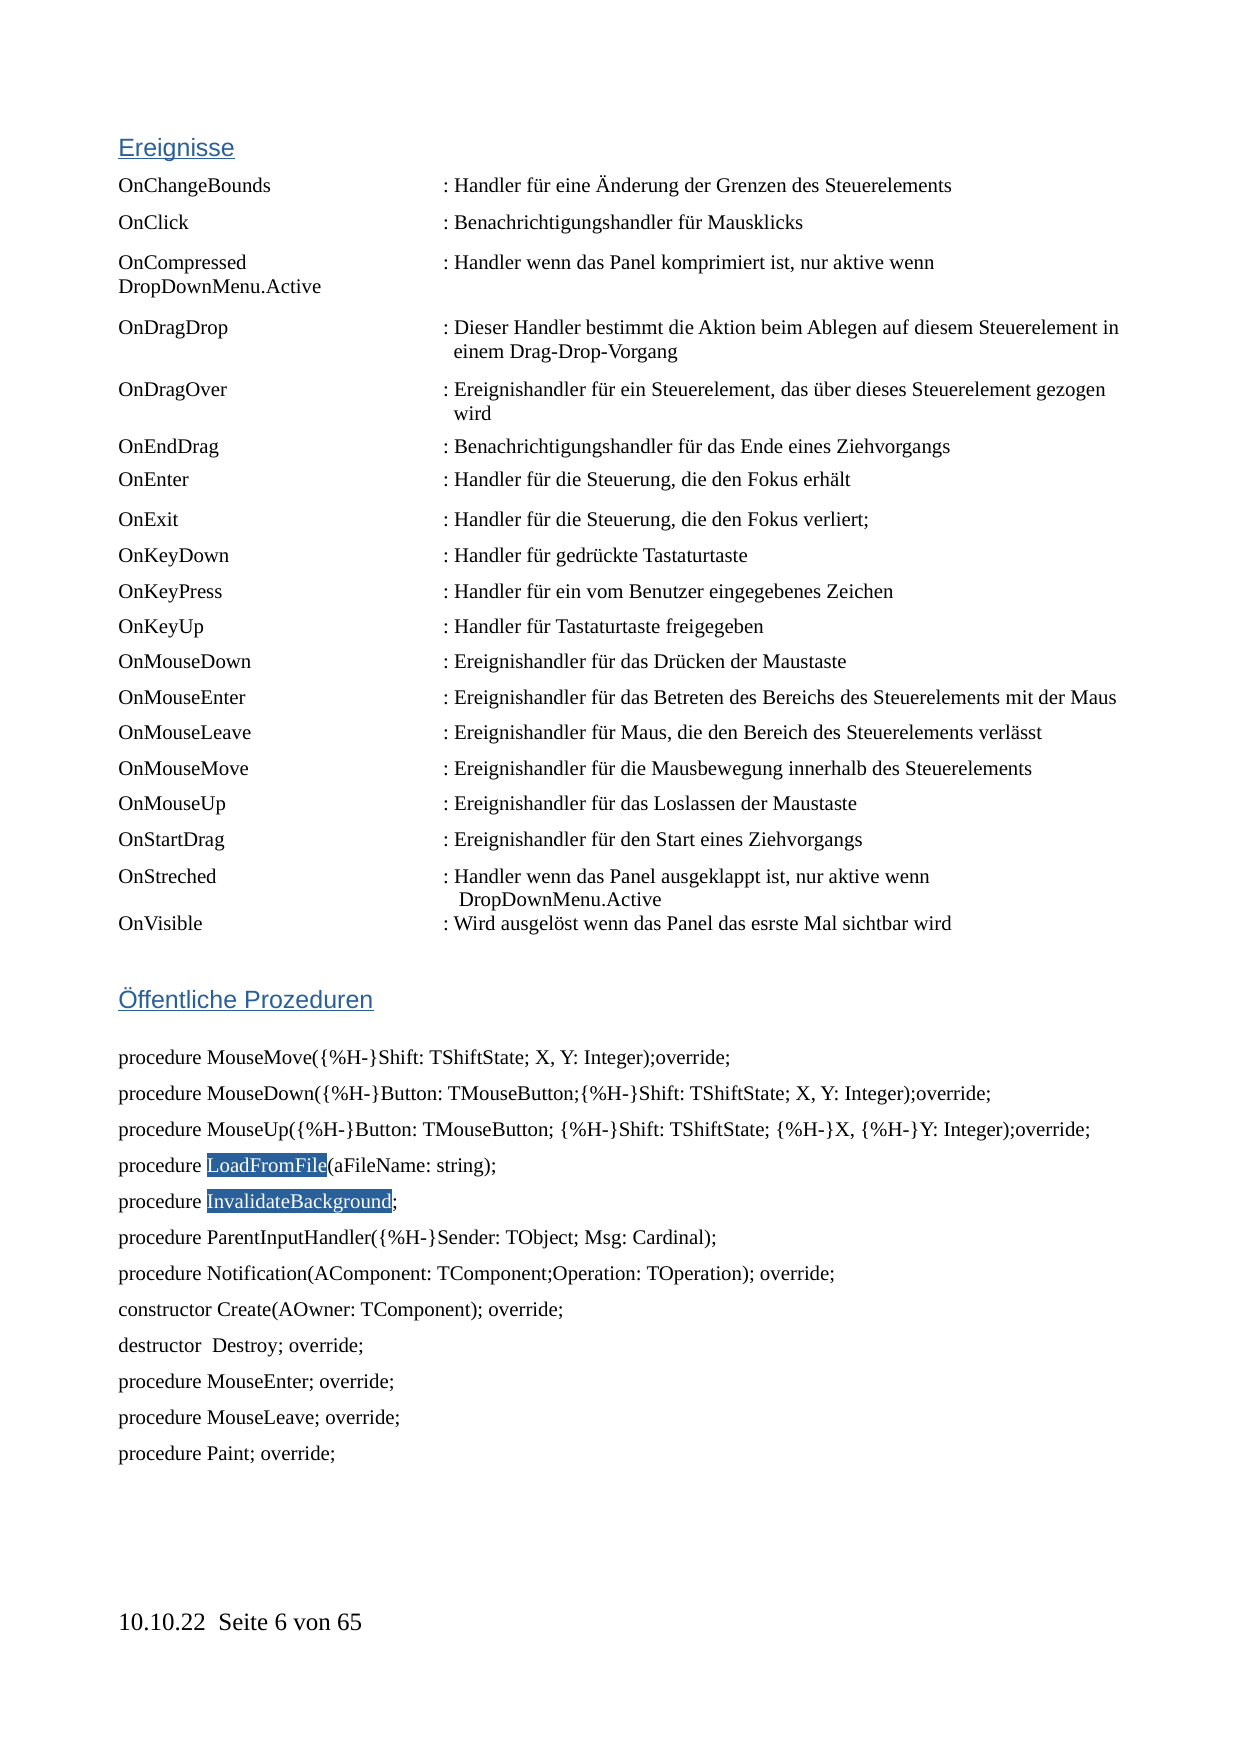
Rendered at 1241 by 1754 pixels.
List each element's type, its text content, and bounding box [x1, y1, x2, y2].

subtitle Ereignisse [118, 133, 1122, 161]
text OnMouseMove : Ereignishandler für die Mausbewegung innerhalb des Steuerelements [118, 761, 1122, 779]
text procedure MouseLeave; override; [118, 1405, 1122, 1429]
text procedure InvalidateBackground; [118, 1189, 1122, 1213]
text OnMouseUp : Ereignishandler für das Loslassen der Maustaste [118, 796, 1122, 814]
text OnDragDrop : Dieser Handler bestimmt die Aktion beim Ablegen auf diesem Steuerelement in einem Drag-Drop-Vorgang [118, 316, 1122, 363]
text OnCompressed : Handler wenn das Panel komprimiert ist, nur aktive wenn DropDownMenu.Active [118, 251, 1122, 298]
text OnEnter : Handler für die Steuerung, die den Fokus erhält [118, 472, 1122, 489]
text OnMouseDown : Ereignishandler für das Drücken der Maustaste [118, 655, 1122, 672]
text destructor Destroy; override; [118, 1333, 1122, 1357]
text OnEndDrag : Benachrichtigungshandler für das Ende eines Ziehvorgangs [118, 439, 1122, 457]
text procedure Paint; override; [118, 1441, 1122, 1465]
text OnKeyPress : Handler für ein vom Benutzer eingegebenes Zeichen [118, 584, 1122, 602]
text procedure MouseEnter; override; [118, 1369, 1122, 1393]
text constructor Create(AOwner: TComponent); override; [118, 1297, 1122, 1321]
text OnDragOver : Ereignishandler für ein Steuerelement, das über dieses Steuerelement gezogen wird [118, 378, 1122, 425]
text OnKeyDown : Handler für gedrückte Tastaturtaste [118, 548, 1122, 566]
text procedure MouseDown({%H-}Button: TMouseButton;{%H-}Shift: TShiftState; X, Y: Integer);override; [118, 1081, 1122, 1105]
text OnMouseEnter : Ereignishandler für das Betreten des Bereichs des Steuerelements mit der Maus [118, 690, 1122, 708]
text OnExit : Handler für die Steuerung, die den Fokus verliert; [118, 507, 1122, 531]
text procedure Notification(AComponent: TComponent;Operation: TOperation); override; [118, 1261, 1122, 1285]
text OnStreched : Handler wenn das Panel ausgeklappt ist, nur aktive wenn DropDownMenu.Active [118, 864, 1122, 911]
text OnVisible : Wird ausgelöst wenn das Panel das esrste Mal sichtbar wird [118, 911, 1122, 935]
text OnKeyUp : Handler für Tastaturtaste freigegeben [118, 619, 1122, 637]
text procedure ParentInputHandler({%H-}Sender: TObject; Msg: Cardinal); [118, 1225, 1122, 1249]
subtitle Öffentliche Prozeduren [118, 985, 1122, 1014]
text procedure MouseMove({%H-}Shift: TShiftState; X, Y: Integer);override; [118, 1045, 1122, 1069]
text procedure MouseUp({%H-}Button: TMouseButton; {%H-}Shift: TShiftState; {%H-}X, {%H-}Y: Integer);override; [118, 1117, 1122, 1141]
text OnStartDrag : Ereignishandler für den Start eines Ziehvorgangs [118, 832, 1122, 849]
text OnMouseLeave : Ereignishandler für Maus, die den Bereich des Steuerelements verlässt [118, 726, 1122, 743]
text procedure LoadFromFile(aFileName: string); [118, 1153, 1122, 1177]
text OnClick : Benachrichtigungshandler für Mausklicks [118, 215, 1122, 233]
text OnChangeBounds : Handler für eine Änderung der Grenzen des Steuerelements [118, 174, 1122, 198]
